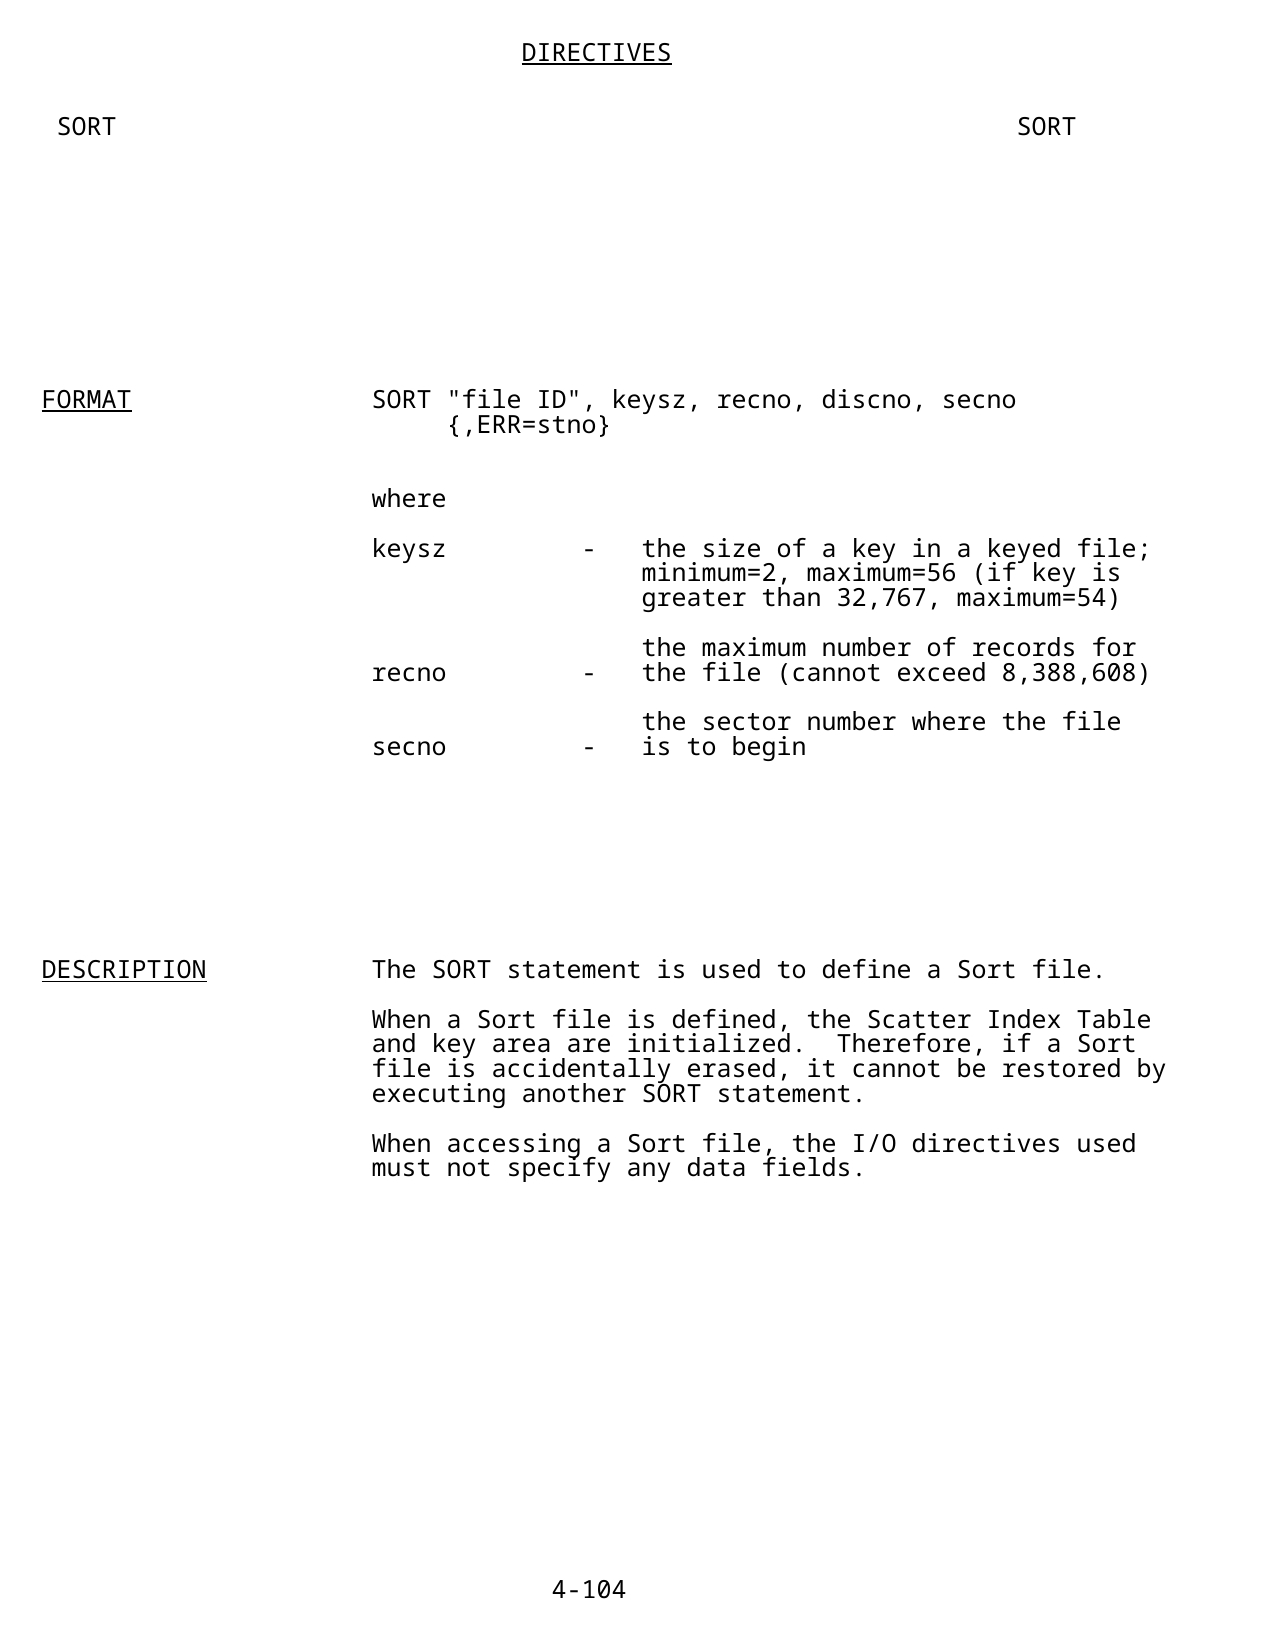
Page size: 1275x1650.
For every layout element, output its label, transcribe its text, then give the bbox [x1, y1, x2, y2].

text file is accidentally erased, it cannot be restored by [41, 1058, 1234, 1083]
text must not specify any data fields. [41, 1157, 1234, 1182]
text where [41, 488, 1234, 512]
text keysz - the size of a key in a keyed file; [41, 537, 1234, 562]
text DESCRIPTION The SORT statement is used to define a Sort file. [41, 959, 1234, 983]
text the sector number where the file [41, 711, 1234, 736]
text executing another SORT statement. [41, 1083, 1234, 1107]
text SORT SORT [41, 116, 1234, 141]
text secno - is to begin [41, 736, 1234, 760]
text When a Sort file is defined, the Scatter Index Table [41, 1008, 1234, 1033]
text 4-104 [41, 1578, 1234, 1603]
text FORMAT SORT "file ID", keysz, recno, discno, secno [41, 388, 1234, 413]
text recno - the file (cannot exceed 8,388,608) [41, 661, 1234, 686]
text the maximum number of records for [41, 636, 1234, 661]
text DIRECTIVES [41, 41, 1234, 66]
text minimum=2, maximum=56 (if key is [41, 562, 1234, 587]
text {,ERR=stno} [41, 413, 1234, 438]
text greater than 32,767, maximum=54) [41, 587, 1234, 612]
text When accessing a Sort file, the I/O directives used [41, 1132, 1234, 1157]
text and key area are initialized. Therefore, if a Sort [41, 1033, 1234, 1058]
